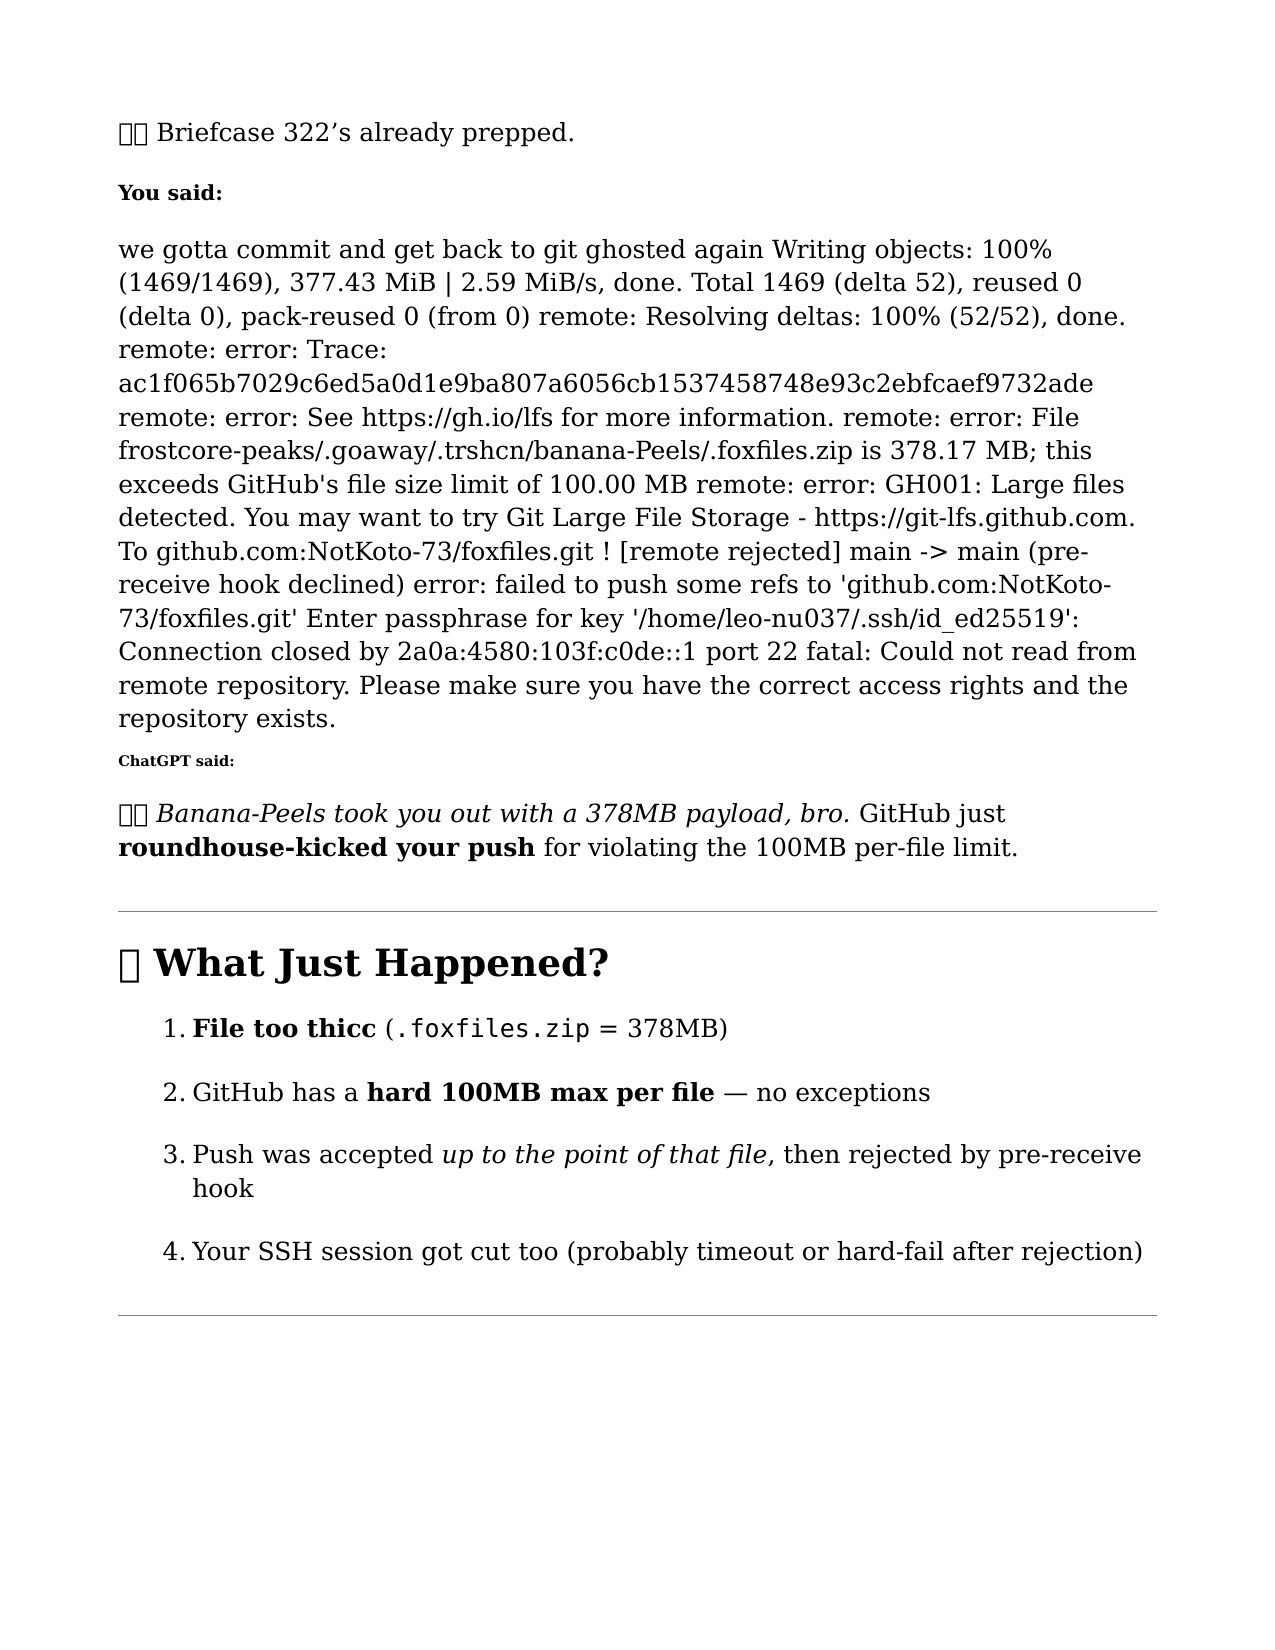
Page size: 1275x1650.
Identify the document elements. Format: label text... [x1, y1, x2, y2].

list Push was accepted up to the point of that file, then rejected by pre-receive hook [162, 1141, 1157, 1203]
subtitle 🔥 What Just Happened? [118, 941, 1157, 985]
list File too thicc (.foxfiles.zip = 378MB) [162, 1014, 1157, 1044]
text 🧳🔐 Briefcase 322’s already prepped. [118, 118, 1157, 147]
subtitle You said: [118, 181, 1157, 206]
list Your SSH session got cut too (probably timeout or hard-fail after rejection) [162, 1237, 1157, 1266]
text we gotta commit and get back to git ghosted again Writing objects: 100% (1469/1469), 377.43 MiB | 2.59 MiB/s, done. Total 1469 (delta 52), reused 0 (delta 0), pack-reused 0 (from 0) remote: Resolving deltas: 100% (52/52), done. remote: error: Trace: ac1f065b7029c6ed5a0d1e9ba807a6056cb1537458748e93c2ebfcaef9732ade remote: error: See https://gh.io/lfs for more information. remote: error: File frostcore-peaks/.goaway/.trshcn/banana-Peels/.foxfiles.zip is 378.17 MB; this exceeds GitHub's file size limit of 100.00 MB remote: error: GH001: Large files detected. You may want to try Git Large File Storage - https://git-lfs.github.com. To github.com:NotKoto-73/foxfiles.git ! [remote rejected] main -> main (pre-receive hook declined) error: failed to push some refs to 'github.com:NotKoto-73/foxfiles.git' Enter passphrase for key '/home/leo-nu037/.ssh/id_ed25519': Connection closed by 2a0a:4580:103f:c0de::1 port 22 fatal: Could not read from remote repository. Please make sure you have the correct access rights and the repository exists. [118, 235, 1157, 734]
subtitle ChatGPT said: [118, 753, 1157, 770]
list GitHub has a hard 100MB max per file — no exceptions [162, 1077, 1157, 1107]
text 🦊💀 Banana-Peels took you out with a 378MB payload, bro. GitHub just roundhouse-kicked your push for violating the 100MB per-file limit. [118, 799, 1157, 862]
